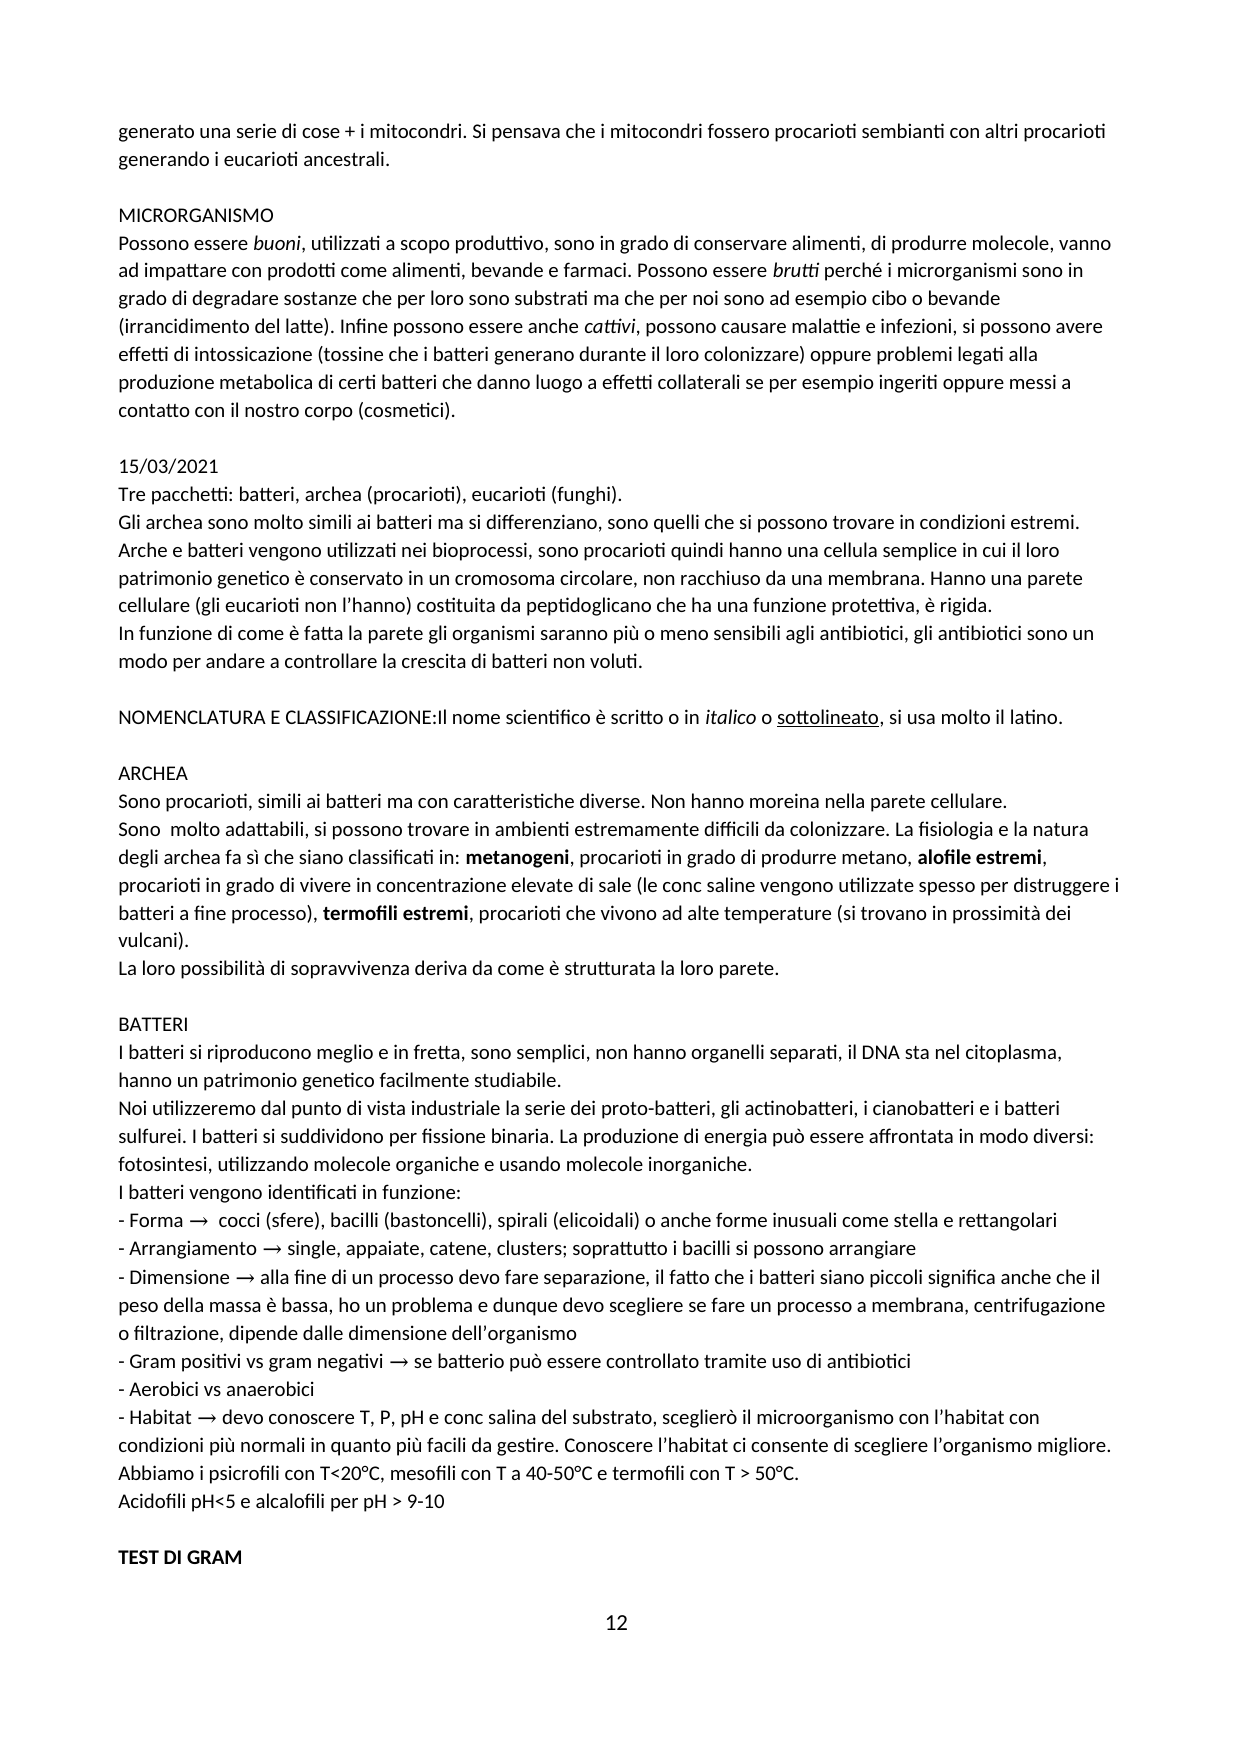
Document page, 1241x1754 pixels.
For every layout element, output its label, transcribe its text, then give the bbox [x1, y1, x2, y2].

text generato una serie di cose + i mitocondri. Si pensava che i mitocondri fossero procarioti sembianti con altri procarioti generando i eucarioti ancestrali. [118, 118, 1122, 171]
text MICRORGANISMO Possono essere buoni, utilizzati a scopo produttivo, sono in grado di conservare alimenti, di produrre molecole, vanno ad impattare con prodotti come alimenti, bevande e farmaci. Possono essere brutti perché i microrganismi sono in grado di degradare sostanze che per loro sono substrati ma che per noi sono ad esempio cibo o bevande (irrancidimento del latte). Infine possono essere anche cattivi, possono causare malattie e infezioni, si possono avere effetti di intossicazione (tossine che i batteri generano durante il loro colonizzare) oppure problemi legati alla produzione metabolica di certi batteri che danno luogo a effetti collaterali se per esempio ingeriti oppure messi a contatto con il nostro corpo (cosmetici). 15/03/2021 Tre pacchetti: batteri, archea (procarioti), eucarioti (funghi). Gli archea sono molto simili ai batteri ma si differenziano, sono quelli che si possono trovare in condizioni estremi. Arche e batteri vengono utilizzati nei bioprocessi, sono procarioti quindi hanno una cellula semplice in cui il loro patrimonio genetico è conservato in un cromosoma circolare, non racchiuso da una membrana. Hanno una parete cellulare (gli eucarioti non l’hanno) costituita da peptidoglicano che ha una funzione protettiva, è rigida. In funzione di come è fatta la parete gli organismi saranno più o meno sensibili agli antibiotici, gli antibiotici sono un modo per andare a controllare la crescita di batteri non voluti. NOMENCLATURA E CLASSIFICAZIONE:Il nome scientifico è scritto o in italico o sottolineato, si usa molto il latino. ARCHEA Sono procarioti, simili ai batteri ma con caratteristiche diverse. Non hanno moreina nella parete cellulare. Sono molto adattabili, si possono trovare in ambienti estremamente difficili da colonizzare. La fisiologia e la natura degli archea fa sì che siano classificati in: metanogeni, procarioti in grado di produrre metano, alofile estremi, procarioti in grado di vivere in concentrazione elevate di sale (le conc saline vengono utilizzate spesso per distruggere i batteri a fine processo), termofili estremi, procarioti che vivono ad alte temperature (si trovano in prossimità dei vulcani). La loro possibilità di sopravvivenza deriva da come è strutturata la loro parete. BATTERI I batteri si riproducono meglio e in fretta, sono semplici, non hanno organelli separati, il DNA sta nel citoplasma, hanno un patrimonio genetico facilmente studiabile. Noi utilizzeremo dal punto di vista industriale la serie dei proto-batteri, gli actinobatteri, i cianobatteri e i batteri sulfurei. I batteri si suddividono per fissione binaria. La produzione di energia può essere affrontata in modo diversi: fotosintesi, utilizzando molecole organiche e usando molecole inorganiche. I batteri vengono identificati in funzione: - Forma → cocci (sfere), bacilli (bastoncelli), spirali (elicoidali) o anche forme inusuali come stella e rettangolari - Arrangiamento → single, appaiate, catene, clusters; soprattutto i bacilli si possono arrangiare - Dimensione → alla fine di un processo devo fare separazione, il fatto che i batteri siano piccoli significa anche che il peso della massa è bassa, ho un problema e dunque devo scegliere se fare un processo a membrana, centrifugazione o filtrazione, dipende dalle dimensione dell’organismo - Gram positivi vs gram negativi → se batterio può essere controllato tramite uso di antibiotici - Aerobici vs anaerobici - Habitat → devo conoscere T, P, pH e conc salina del substrato, sceglierò il microorganismo con l’habitat con condizioni più normali in quanto più facili da gestire. Conoscere l’habitat ci consente di scegliere l’organismo migliore. Abbiamo i psicrofili con T<20°C, mesofili con T a 40-50°C e termofili con T > 50°C. Acidofili pH<5 e alcalofili per pH > 9-10 TEST DI GRAM [118, 202, 1122, 1569]
